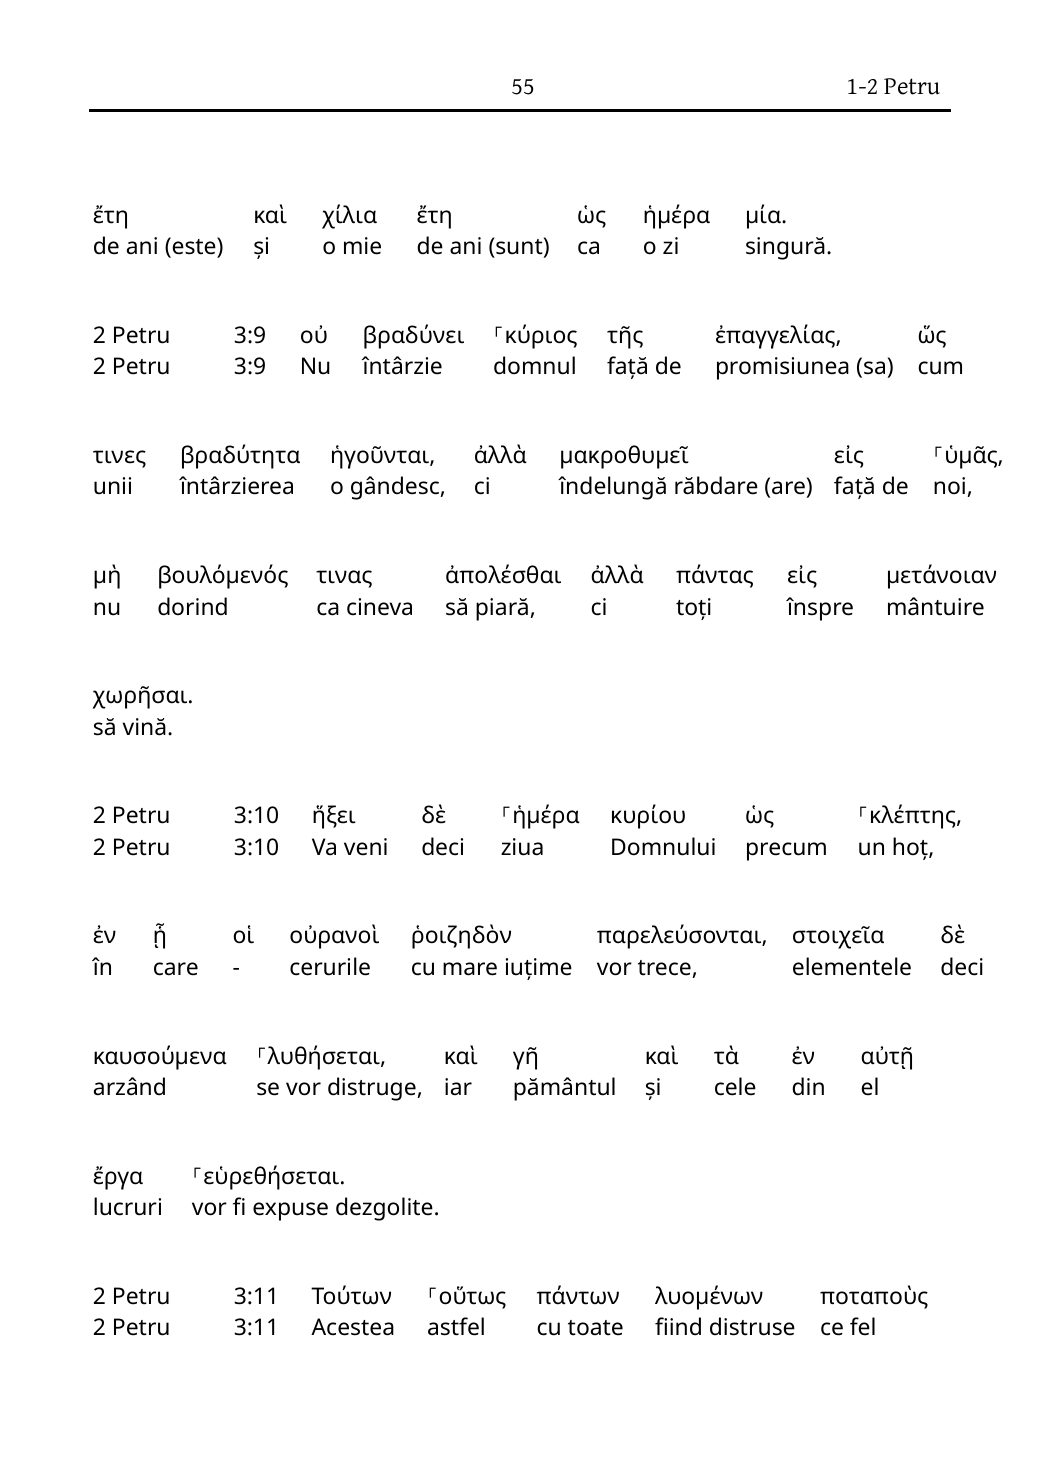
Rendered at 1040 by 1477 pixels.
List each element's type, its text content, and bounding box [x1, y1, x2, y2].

table_cell εἰς [783, 559, 882, 590]
table_header [308, 768, 417, 799]
table_header [307, 1249, 423, 1280]
table_cell 3:10 [230, 799, 307, 831]
table_cell τῆς [603, 319, 711, 350]
table_header [882, 528, 1024, 559]
table_cell ποταποὺς [816, 1280, 954, 1311]
table_cell în [89, 951, 148, 982]
table_header [639, 168, 741, 199]
table_cell întârzie [358, 350, 489, 381]
table_header [412, 168, 573, 199]
table_header [89, 648, 221, 679]
table_header [586, 528, 672, 559]
table_cell γῆ [509, 1040, 640, 1071]
table_header [573, 168, 638, 199]
table_header [555, 408, 829, 439]
table_cell un hoț, [853, 831, 984, 862]
table_cell κυρίου [606, 799, 741, 831]
table_header [89, 528, 153, 559]
table_cell ⸀λυθήσεται, [252, 1040, 439, 1071]
table_header [603, 288, 711, 319]
table_header [89, 408, 176, 439]
table_cell λυομένων [651, 1280, 816, 1311]
table_cell și [249, 230, 318, 261]
table_cell μὴ [89, 559, 153, 590]
table_cell o mie [318, 230, 412, 261]
table_header [783, 528, 882, 559]
table_cell ἡγοῦνται, [326, 439, 469, 470]
table_cell βραδύτητα [176, 439, 326, 470]
table_cell ἔτη [89, 199, 249, 230]
table_cell 3:11 [229, 1311, 307, 1342]
table_header [89, 168, 249, 199]
table_cell ca cineva [312, 590, 441, 622]
table_header [709, 1008, 787, 1039]
table_cell πάντας [672, 559, 783, 590]
table_cell ὡς [741, 799, 853, 831]
table_cell ce fel [816, 1311, 954, 1342]
table_cell și [640, 1071, 709, 1102]
table_cell ῥοιζηδὸν [406, 920, 592, 951]
table_cell el [856, 1071, 943, 1102]
table_cell στοιχεῖα [788, 920, 936, 951]
table_cell ἀπολέσθαι [441, 559, 586, 590]
table_cell ἀλλὰ [586, 559, 672, 590]
table_header [606, 768, 741, 799]
table_cell lucruri [89, 1191, 187, 1222]
table_header [788, 888, 936, 919]
table_header [489, 288, 603, 319]
table_header [149, 888, 228, 919]
table_cell ziua [496, 831, 606, 862]
table_cell care [149, 951, 228, 982]
table_cell elementele [788, 951, 936, 982]
table_cell χίλια [318, 199, 412, 230]
table_cell o zi [639, 230, 741, 261]
table_cell 2 Petru [89, 799, 229, 831]
table_cell εἰς [830, 439, 928, 470]
table_cell de ani (este) [89, 230, 249, 261]
table_cell față de [603, 350, 711, 381]
table_cell 2 Petru [89, 831, 229, 862]
table_header [741, 168, 855, 199]
table_header [711, 288, 913, 319]
table_cell οὐρανοὶ [285, 920, 406, 951]
table_header [651, 1249, 816, 1280]
table_cell ἥξει [308, 799, 417, 831]
table_header [417, 768, 496, 799]
table_cell οὐ [295, 319, 358, 350]
table_header [358, 288, 489, 319]
table_cell μετάνοιαν [882, 559, 1024, 590]
table_header [89, 288, 229, 319]
table_cell τινες [89, 439, 176, 470]
table_cell singură. [741, 230, 855, 261]
table_cell ci [586, 590, 672, 622]
table_cell χωρῆσαι. [89, 679, 221, 711]
table_cell dorind [153, 590, 312, 622]
table_cell să vină. [89, 711, 221, 742]
table_header [423, 1249, 532, 1280]
table_cell cerurile [285, 951, 406, 982]
table_cell ὥς [913, 319, 993, 350]
table_cell 2 Petru [89, 319, 229, 350]
table_cell ⸀κύριος [489, 319, 603, 350]
table_header [229, 1249, 307, 1280]
table_header [230, 288, 295, 319]
table_header [230, 768, 307, 799]
table_cell fiind distruse [651, 1311, 816, 1342]
table_header [249, 168, 318, 199]
table_header [228, 888, 285, 919]
table_cell πάντων [532, 1280, 651, 1311]
table_cell 3:11 [229, 1280, 307, 1311]
table_cell ἐν [89, 920, 148, 951]
table_cell ἔτη [412, 199, 573, 230]
table_cell Τούτων [307, 1280, 423, 1311]
table_cell τινας [312, 559, 441, 590]
table_cell οἱ [228, 920, 285, 951]
table_header [640, 1008, 709, 1039]
table_header [89, 888, 148, 919]
table_header [295, 288, 358, 319]
table_cell ⸀ἡμέρα [496, 799, 606, 831]
table_cell βουλόμενός [153, 559, 312, 590]
table_header [741, 768, 853, 799]
table_cell μακροθυμεῖ [555, 439, 829, 470]
table_cell promisiunea (sa) [711, 350, 913, 381]
table_header [593, 888, 787, 919]
table_cell pământul [509, 1071, 640, 1102]
table_header [929, 408, 1027, 439]
table_header [787, 1008, 856, 1039]
table_cell ⸀οὕτως [423, 1280, 532, 1311]
table_cell παρελεύσονται, [593, 920, 787, 951]
table_cell καὶ [640, 1040, 709, 1071]
table_cell - [228, 951, 285, 982]
table_cell cum [913, 350, 993, 381]
table_header [496, 768, 606, 799]
table_header [188, 1129, 492, 1160]
table_cell întârzierea [176, 470, 326, 502]
table_cell καὶ [440, 1040, 508, 1071]
table_cell 2 Petru [89, 1280, 229, 1311]
table_cell 2 Petru [89, 350, 229, 381]
table_header [153, 528, 312, 559]
table_header [312, 528, 441, 559]
table_header [532, 1249, 651, 1280]
table_cell αὐτῇ [856, 1040, 943, 1071]
table_cell ἔργα [89, 1160, 187, 1191]
table_cell vor trece, [593, 951, 787, 982]
table_header [326, 408, 469, 439]
table_cell o gândesc, [326, 470, 469, 502]
table_cell cele [709, 1071, 787, 1102]
table_cell de ani (sunt) [412, 230, 573, 261]
table_cell ca [573, 230, 638, 261]
table_cell Nu [295, 350, 358, 381]
table_cell deci [936, 951, 1015, 982]
table_header [89, 768, 229, 799]
table_cell 3:10 [230, 831, 307, 862]
table_cell ἀλλὰ [470, 439, 555, 470]
table_cell ⸀κλέπτης, [853, 799, 984, 831]
table_cell să piară, [441, 590, 586, 622]
table_header [672, 528, 783, 559]
table_cell mântuire [882, 590, 1024, 622]
table_cell astfel [423, 1311, 532, 1342]
table_header [318, 168, 412, 199]
table_cell cu mare iuțime [406, 951, 592, 982]
table_cell ἐν [787, 1040, 856, 1071]
table_cell față de [830, 470, 928, 502]
table_cell cu toate [532, 1311, 651, 1342]
table_cell Va veni [308, 831, 417, 862]
table_cell δὲ [936, 920, 1015, 951]
table_cell 3:9 [230, 350, 295, 381]
table_header [176, 408, 326, 439]
table_cell se vor distruge, [252, 1071, 439, 1102]
table_cell ἡμέρα [639, 199, 741, 230]
table_cell μία. [741, 199, 855, 230]
table_cell ᾗ [149, 920, 228, 951]
table_cell δὲ [417, 799, 496, 831]
table_cell καὶ [249, 199, 318, 230]
table_cell precum [741, 831, 853, 862]
table_header [252, 1008, 439, 1039]
table_cell καυσούμενα [89, 1040, 252, 1071]
table_header [89, 1129, 187, 1160]
table_header [89, 1249, 229, 1280]
table_cell arzând [89, 1071, 252, 1102]
table_cell domnul [489, 350, 603, 381]
table_cell ci [470, 470, 555, 502]
table_cell βραδύνει [358, 319, 489, 350]
table_cell nu [89, 590, 153, 622]
table_cell Domnului [606, 831, 741, 862]
table_cell Acestea [307, 1311, 423, 1342]
table_header [509, 1008, 640, 1039]
table_cell înspre [783, 590, 882, 622]
table_header [816, 1249, 954, 1280]
table_header [853, 768, 984, 799]
table_cell ⸀εὑρεθήσεται. [188, 1160, 492, 1191]
table_header [440, 1008, 508, 1039]
table_cell ὡς [573, 199, 638, 230]
table_cell din [787, 1071, 856, 1102]
table_cell ἐπαγγελίας, [711, 319, 913, 350]
table_cell toți [672, 590, 783, 622]
table_cell noi, [929, 470, 1027, 502]
table_header [936, 888, 1015, 919]
table_cell iar [440, 1071, 508, 1102]
table_header [856, 1008, 943, 1039]
table_header [441, 528, 586, 559]
table_cell îndelungă răbdare (are) [555, 470, 829, 502]
table_header [470, 408, 555, 439]
table_cell ⸀ὑμᾶς, [929, 439, 1027, 470]
table_header [830, 408, 928, 439]
table_header [285, 888, 406, 919]
table_cell 2 Petru [89, 1311, 229, 1342]
table_cell vor fi expuse dezgolite. [188, 1191, 492, 1222]
table_header [913, 288, 993, 319]
table_cell unii [89, 470, 176, 502]
table_cell τὰ [709, 1040, 787, 1071]
table_cell 3:9 [230, 319, 295, 350]
table_header [406, 888, 592, 919]
table_header [89, 1008, 252, 1039]
table_cell deci [417, 831, 496, 862]
